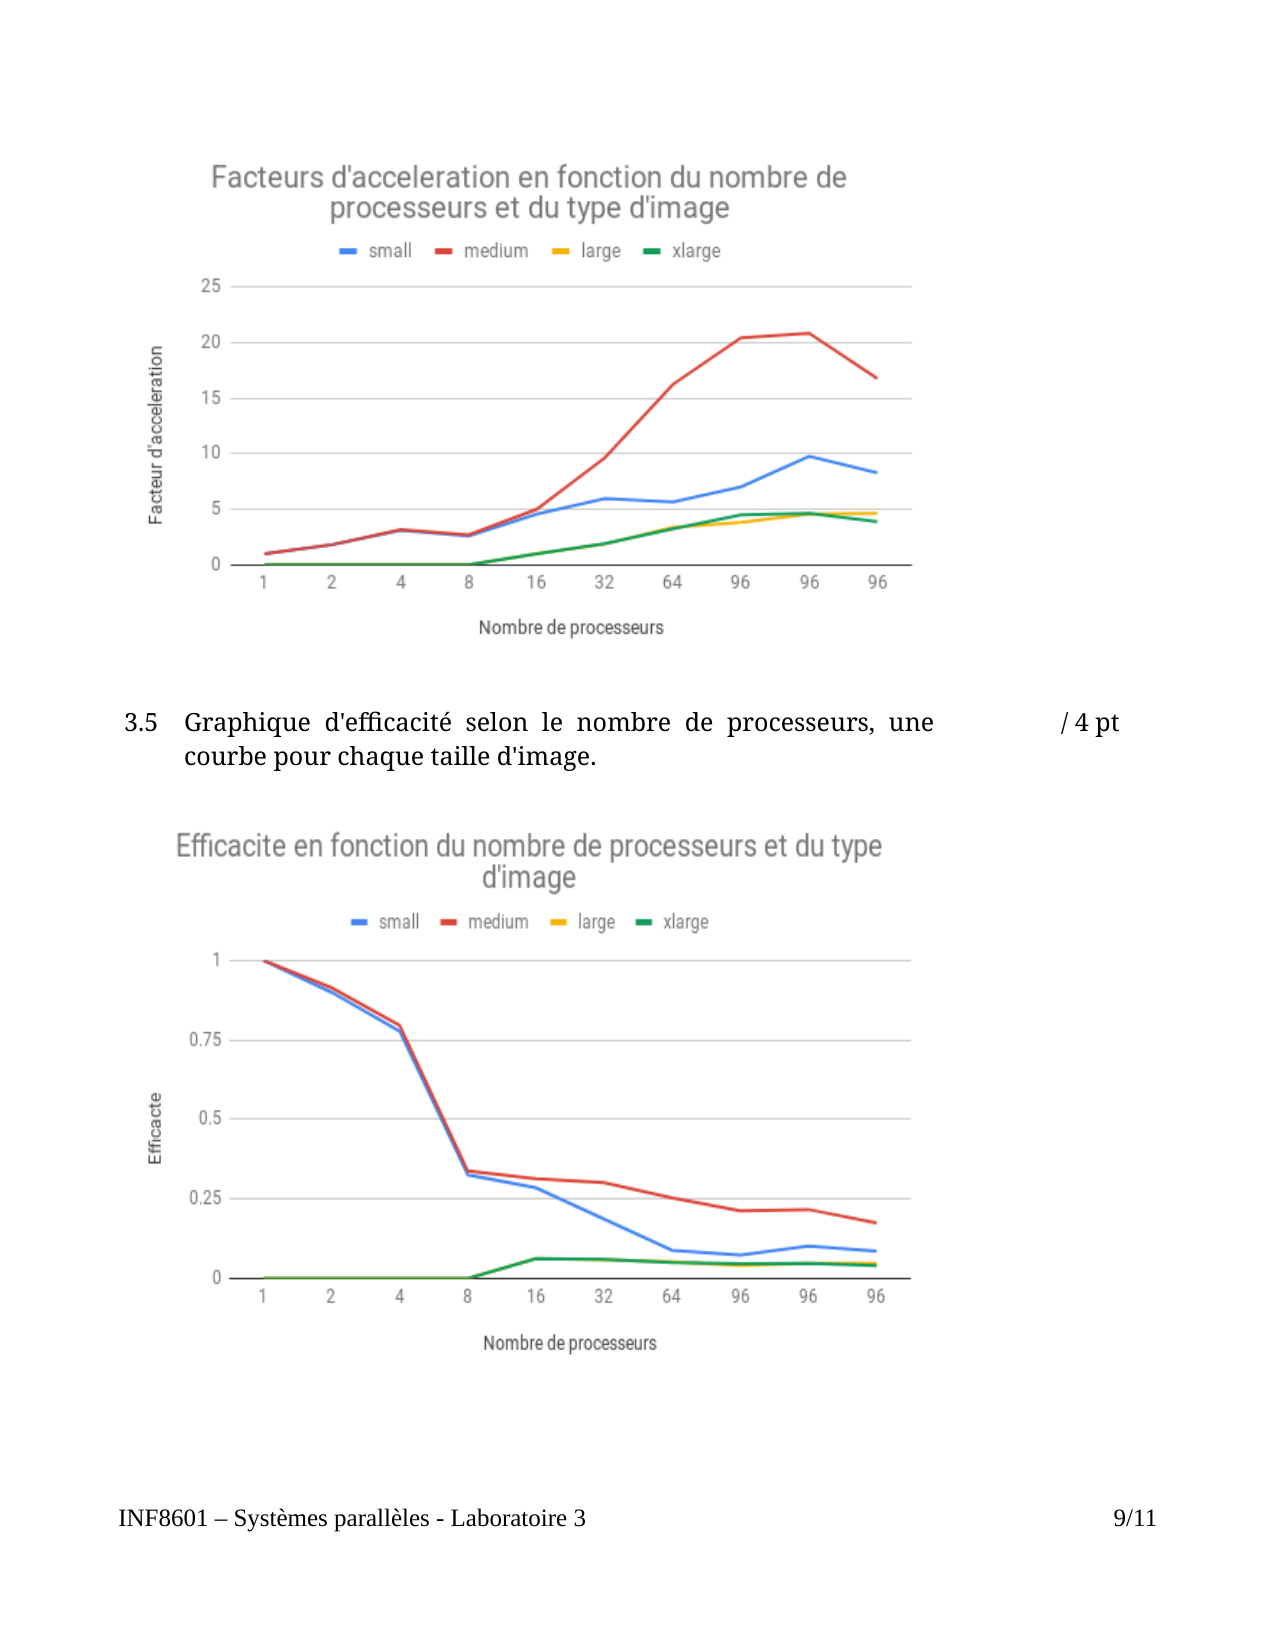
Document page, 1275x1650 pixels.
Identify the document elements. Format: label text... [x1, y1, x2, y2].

table_cell / 4 pt [1049, 684, 1157, 1403]
table_cell [1049, 118, 1157, 684]
table_cell [118, 118, 941, 684]
table_cell [941, 118, 1049, 684]
picture [123, 138, 936, 663]
table_cell [941, 684, 1049, 1403]
picture [123, 802, 936, 1383]
table_cell Graphique d'efficacité selon le nombre de processeurs, une courbe pour chaque taille d'image. [118, 684, 941, 1403]
